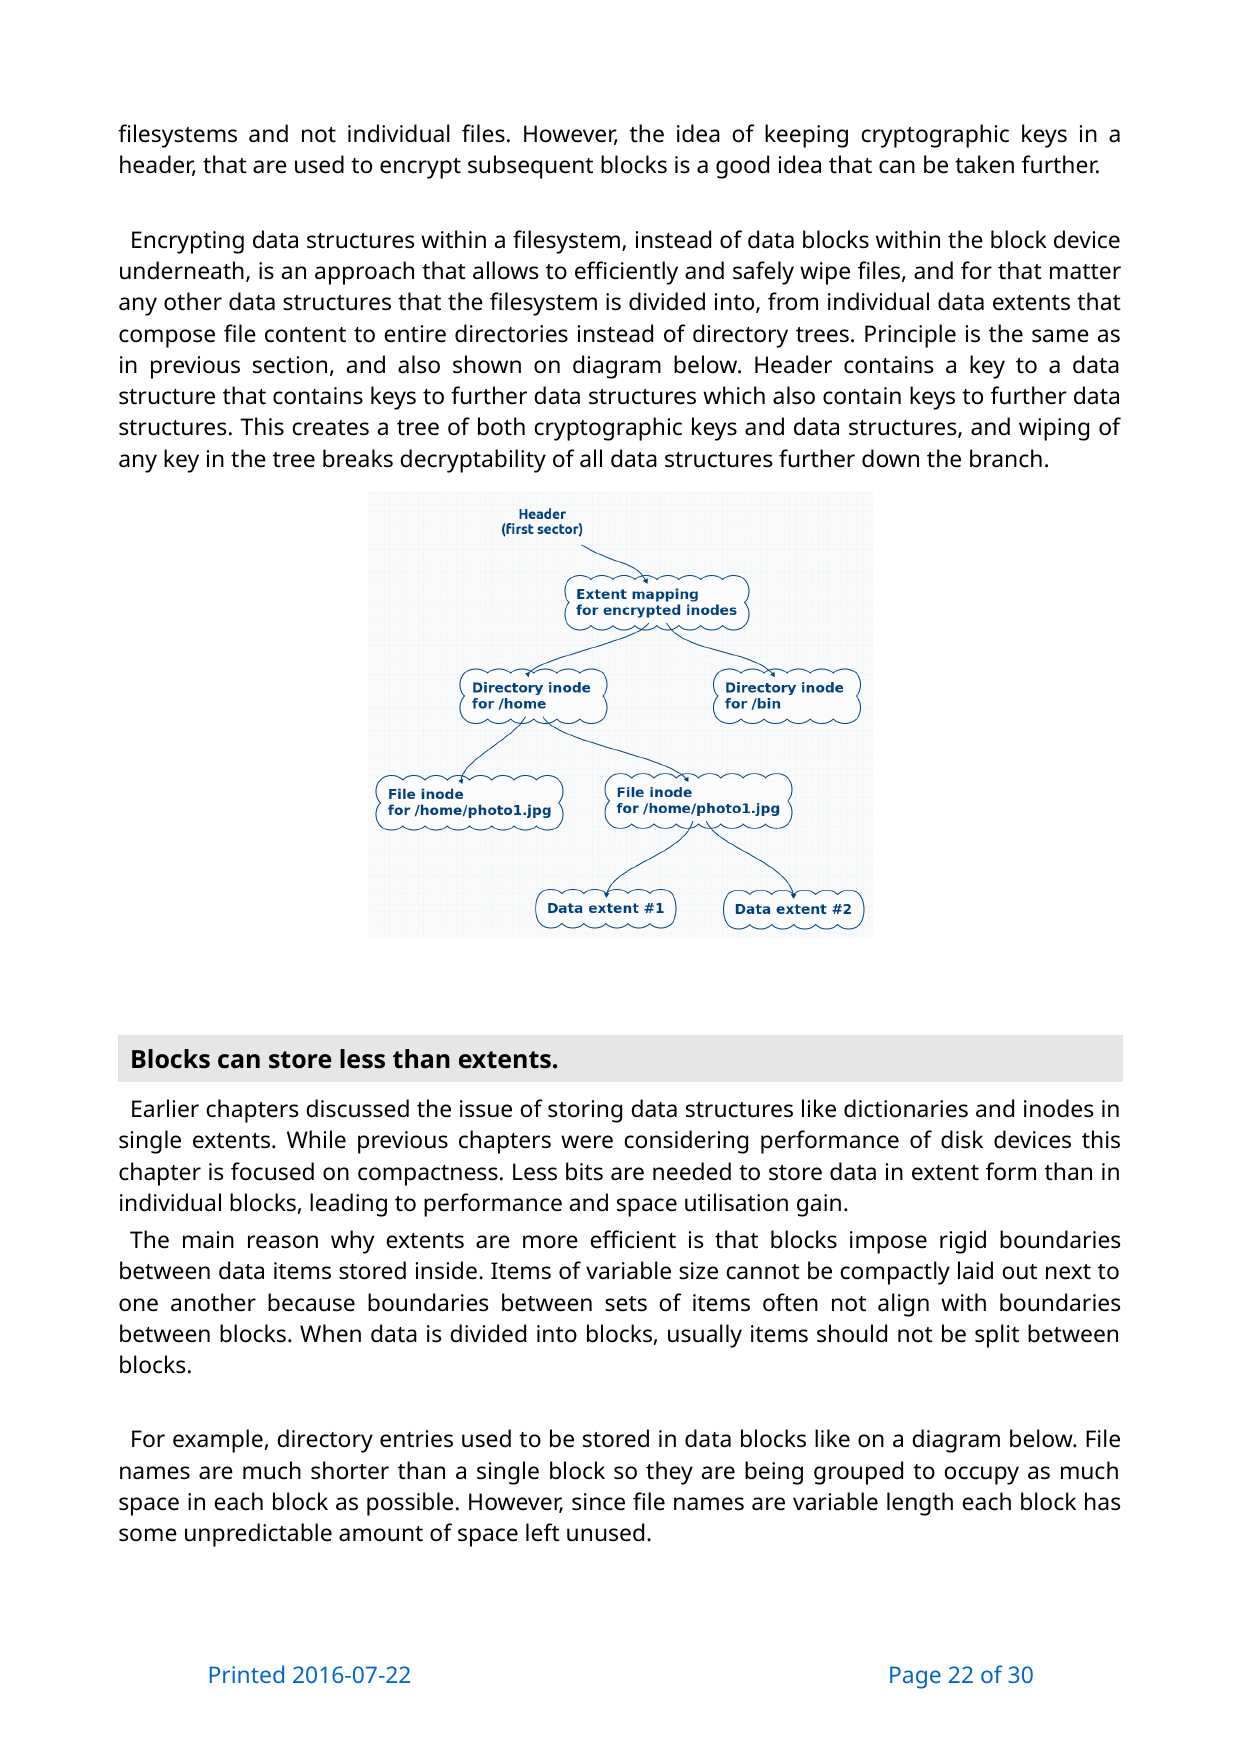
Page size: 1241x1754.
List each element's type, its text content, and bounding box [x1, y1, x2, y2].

text The main reason why extents are more efficient is that blocks impose rigid boundaries between data items stored inside. Items of variable size cannot be compactly laid out next to one another because boundaries between sets of items often not align with boundaries between blocks. When data is divided into blocks, usually items should not be split between blocks. [118, 1224, 1122, 1380]
text For example, directory entries used to be stored in data blocks like on a diagram below. File names are much shorter than a single block so they are being grouped to occupy as much space in each block as possible. However, since file names are variable length each block has some unpredictable amount of space left unused. [118, 1423, 1122, 1548]
subtitle Blocks can store less than extents. [119, 1036, 1122, 1081]
text Encrypting data structures within a filesystem, instead of data blocks within the block device underneath, is an approach that allows to efficiently and safely wipe files, and for that matter any other data structures that the filesystem is divided into, from individual data extents that compose file content to entire directories instead of directory trees. Principle is the same as in previous section, and also shown on diagram below. Header contains a key to a data structure that contains keys to further data structures which also contain keys to further data structures. This creates a tree of both cryptographic keys and data structures, and wiping of any key in the tree breaks decryptability of all data structures further down the branch. [118, 224, 1122, 474]
picture [367, 491, 873, 938]
text Earlier chapters discussed the issue of storing data structures like dictionaries and inodes in single extents. While previous chapters were considering performance of disk devices this chapter is focused on compactness. Less bits are needed to store data in extent form than in individual blocks, leading to performance and space utilisation gain. [118, 1093, 1122, 1218]
text filesystems and not individual files. However, the idea of keeping cryptographic keys in a header, that are used to encrypt subsequent blocks is a good idea that can be taken further. [118, 118, 1122, 181]
